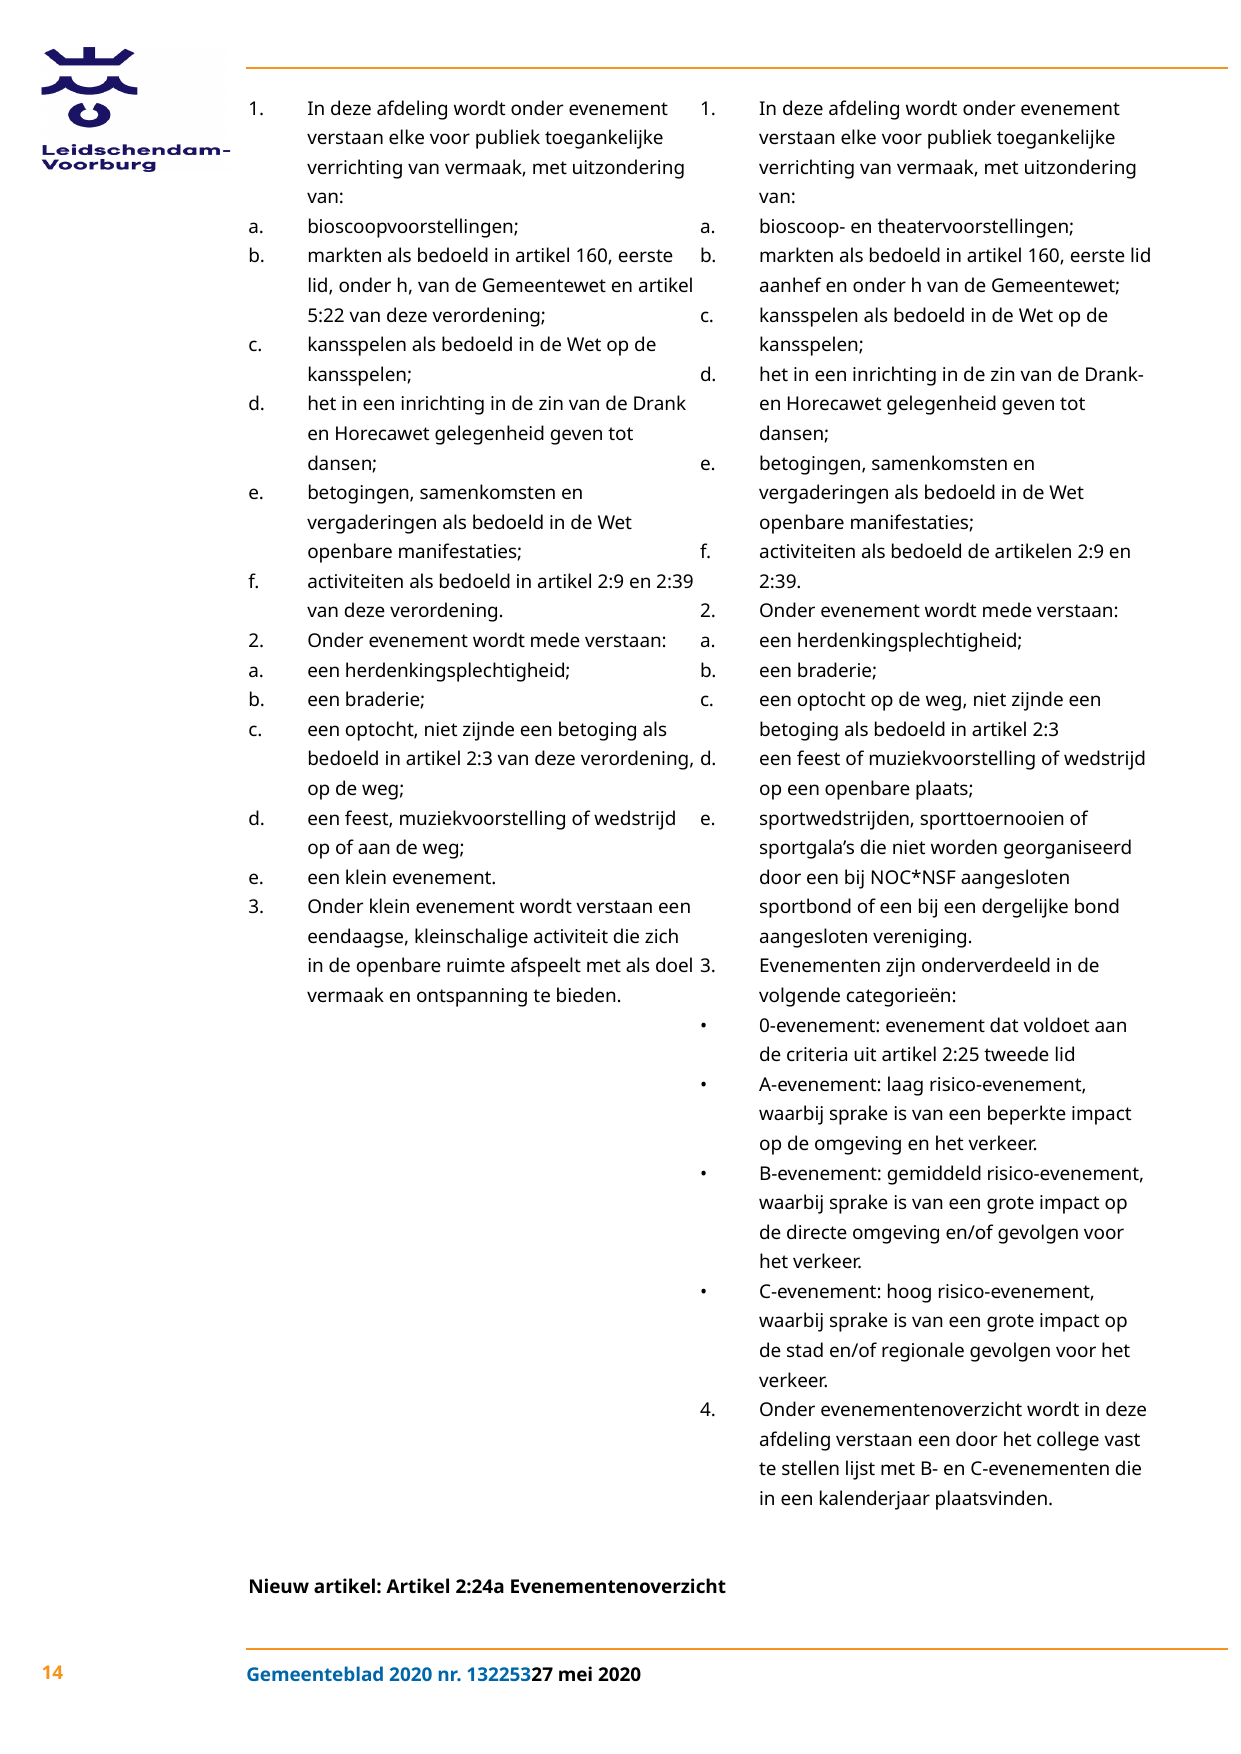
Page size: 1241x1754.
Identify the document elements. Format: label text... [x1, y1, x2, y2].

text Nieuw artikel: Artikel 2:24a Evenementenoverzicht [248, 1573, 1152, 1599]
table_cell In deze afdeling wordt onder evenement verstaan elke voor publiek toegankelijke verrichting van vermaak, met uitzondering van: bioscoop- en theatervoorstellingen; markten als bedoeld in artikel 160, eerste lid aanhef en onder h van de Gemeentewet; kansspelen als bedoeld in de Wet op de kansspelen; het in een inrichting in de zin van de Drank- en Horecawet gelegenheid geven tot dansen; betogingen, samenkomsten en vergaderingen als bedoeld in de Wet openbare manifestaties; activiteiten als bedoeld de artikelen 2:9 en 2:39. Onder evenement wordt mede verstaan: een herdenkingsplechtigheid; een braderie; een optocht op de weg, niet zijnde een betoging als bedoeld in artikel 2:3 een feest of muziekvoorstelling of wedstrijd op een openbare plaats; sportwedstrijden, sporttoernooien of sportgala’s die niet worden georganiseerd door een bij NOC*NSF aangesloten sportbond of een bij een dergelijke bond aangesloten vereniging. Evenementen zijn onderverdeeld in de volgende categorieën: 0-evenement: evenement dat voldoet aan de criteria uit artikel 2:25 tweede lid A-evenement: laag risico-evenement, waarbij sprake is van een beperkte impact op de omgeving en het verkeer. B-evenement: gemiddeld risico-evenement, waarbij sprake is van een grote impact op de directe omgeving en/of gevolgen voor het verkeer. C-evenement: hoog risico-evenement, waarbij sprake is van een grote impact op de stad en/of regionale gevolgen voor het verkeer. Onder evenementenoverzicht wordt in deze afdeling verstaan een door het college vast te stellen lijst met B- en C-evenementen die in een kalenderjaar plaatsvinden. [700, 95, 1152, 1511]
table_cell In deze afdeling wordt onder evenement verstaan elke voor publiek toegankelijke verrichting van vermaak, met uitzondering van: bioscoopvoorstellingen; markten als bedoeld in artikel 160, eerste lid, onder h, van de Gemeentewet en artikel 5:22 van deze verordening; kansspelen als bedoeld in de Wet op de kansspelen; het in een inrichting in de zin van de Drank en Horecawet gelegenheid geven tot dansen; betogingen, samenkomsten en vergaderingen als bedoeld in de Wet openbare manifestaties; activiteiten als bedoeld in artikel 2:9 en 2:39 van deze verordening. Onder evenement wordt mede verstaan: een herdenkingsplechtigheid; een braderie; een optocht, niet zijnde een betoging als bedoeld in artikel 2:3 van deze verordening, op de weg; een feest, muziekvoorstelling of wedstrijd op of aan de weg; een klein evenement. Onder klein evenement wordt verstaan een eendaagse, kleinschalige activiteit die zich in de openbare ruimte afspeelt met als doel vermaak en ontspanning te bieden. [248, 95, 700, 1511]
picture [41, 47, 231, 172]
